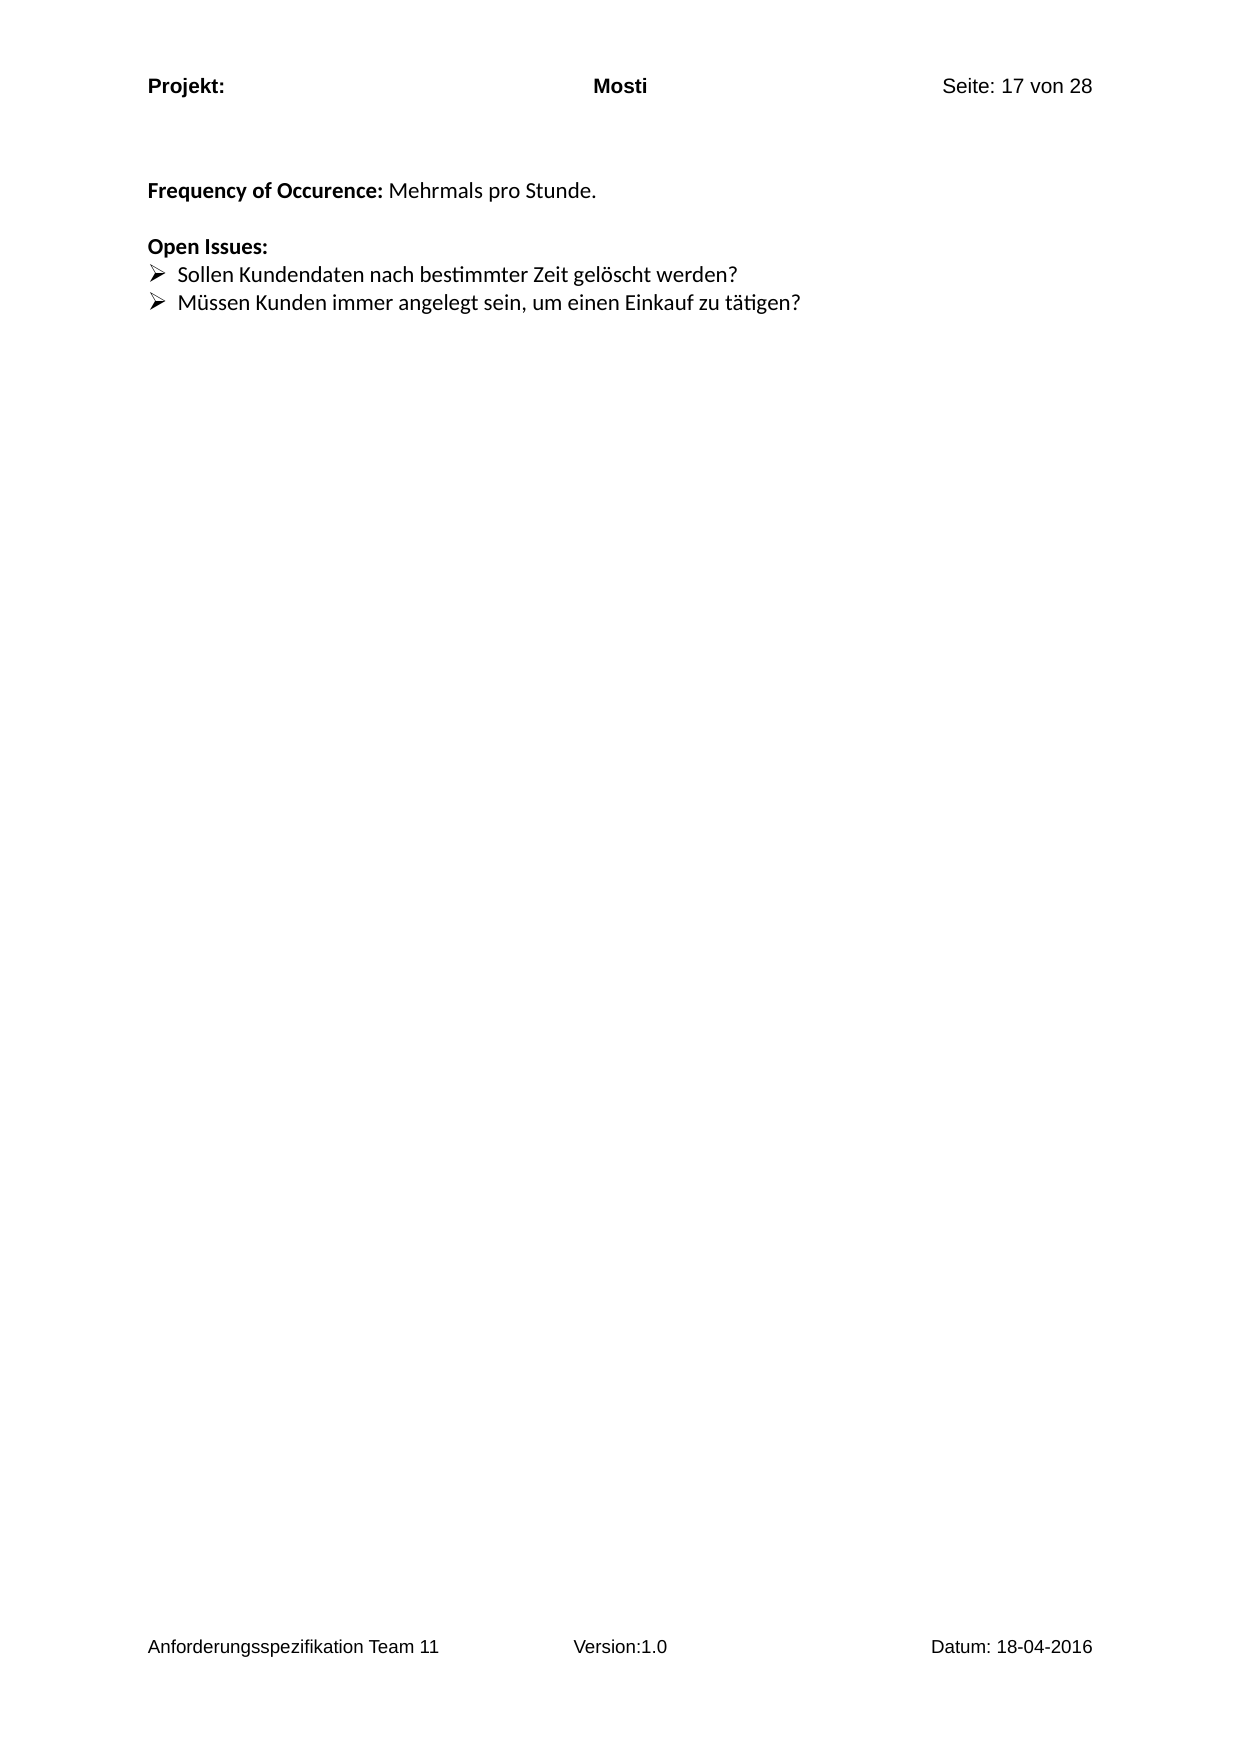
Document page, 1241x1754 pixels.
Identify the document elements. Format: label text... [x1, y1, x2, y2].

text Frequency of Occurence: Mehrmals pro Stunde. [148, 176, 1092, 204]
list Sollen Kundendaten nach bestimmter Zeit gelöscht werden? [148, 260, 1092, 288]
text Open Issues: [148, 232, 1092, 260]
list Müssen Kunden immer angelegt sein, um einen Einkauf zu tätigen? [148, 288, 1092, 316]
